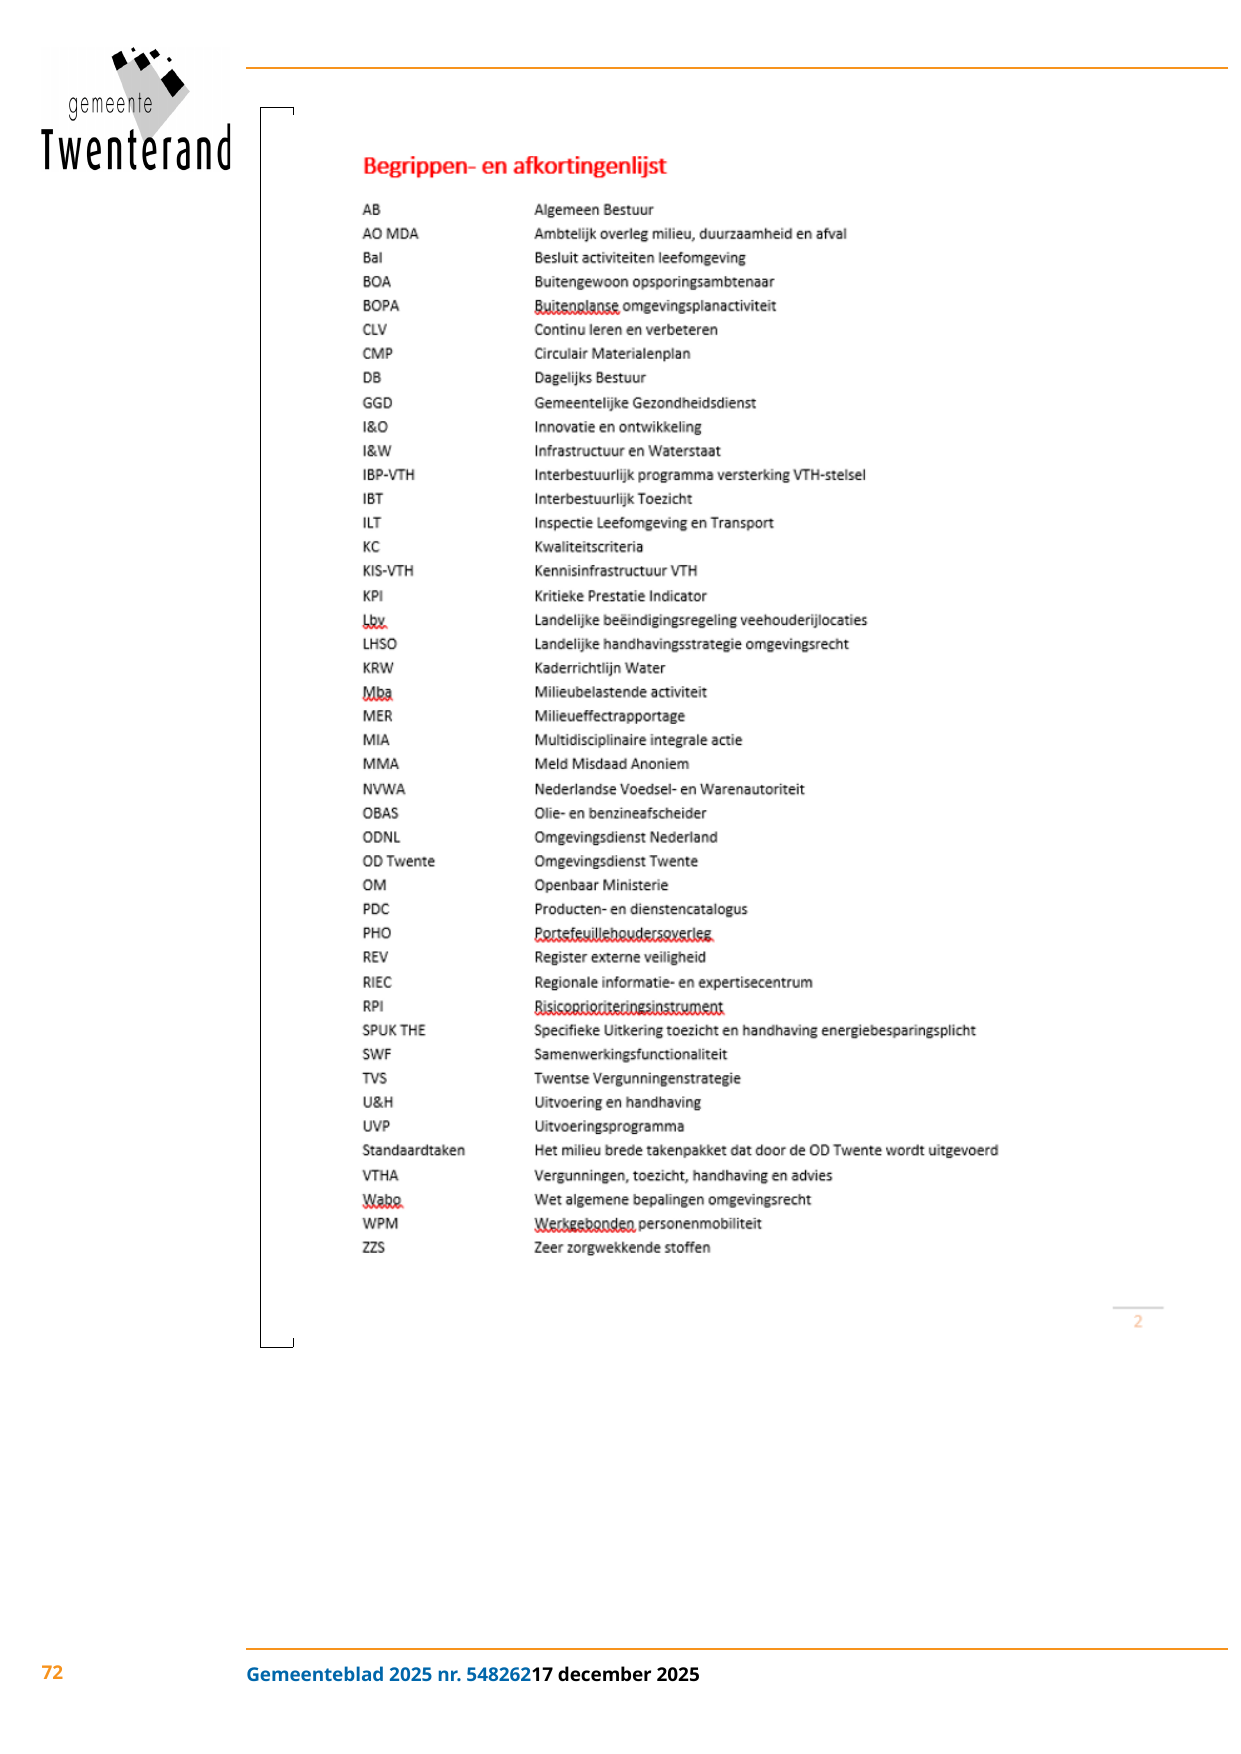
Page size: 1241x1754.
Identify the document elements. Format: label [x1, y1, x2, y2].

picture [41, 47, 231, 172]
picture [268, 115, 1173, 1338]
